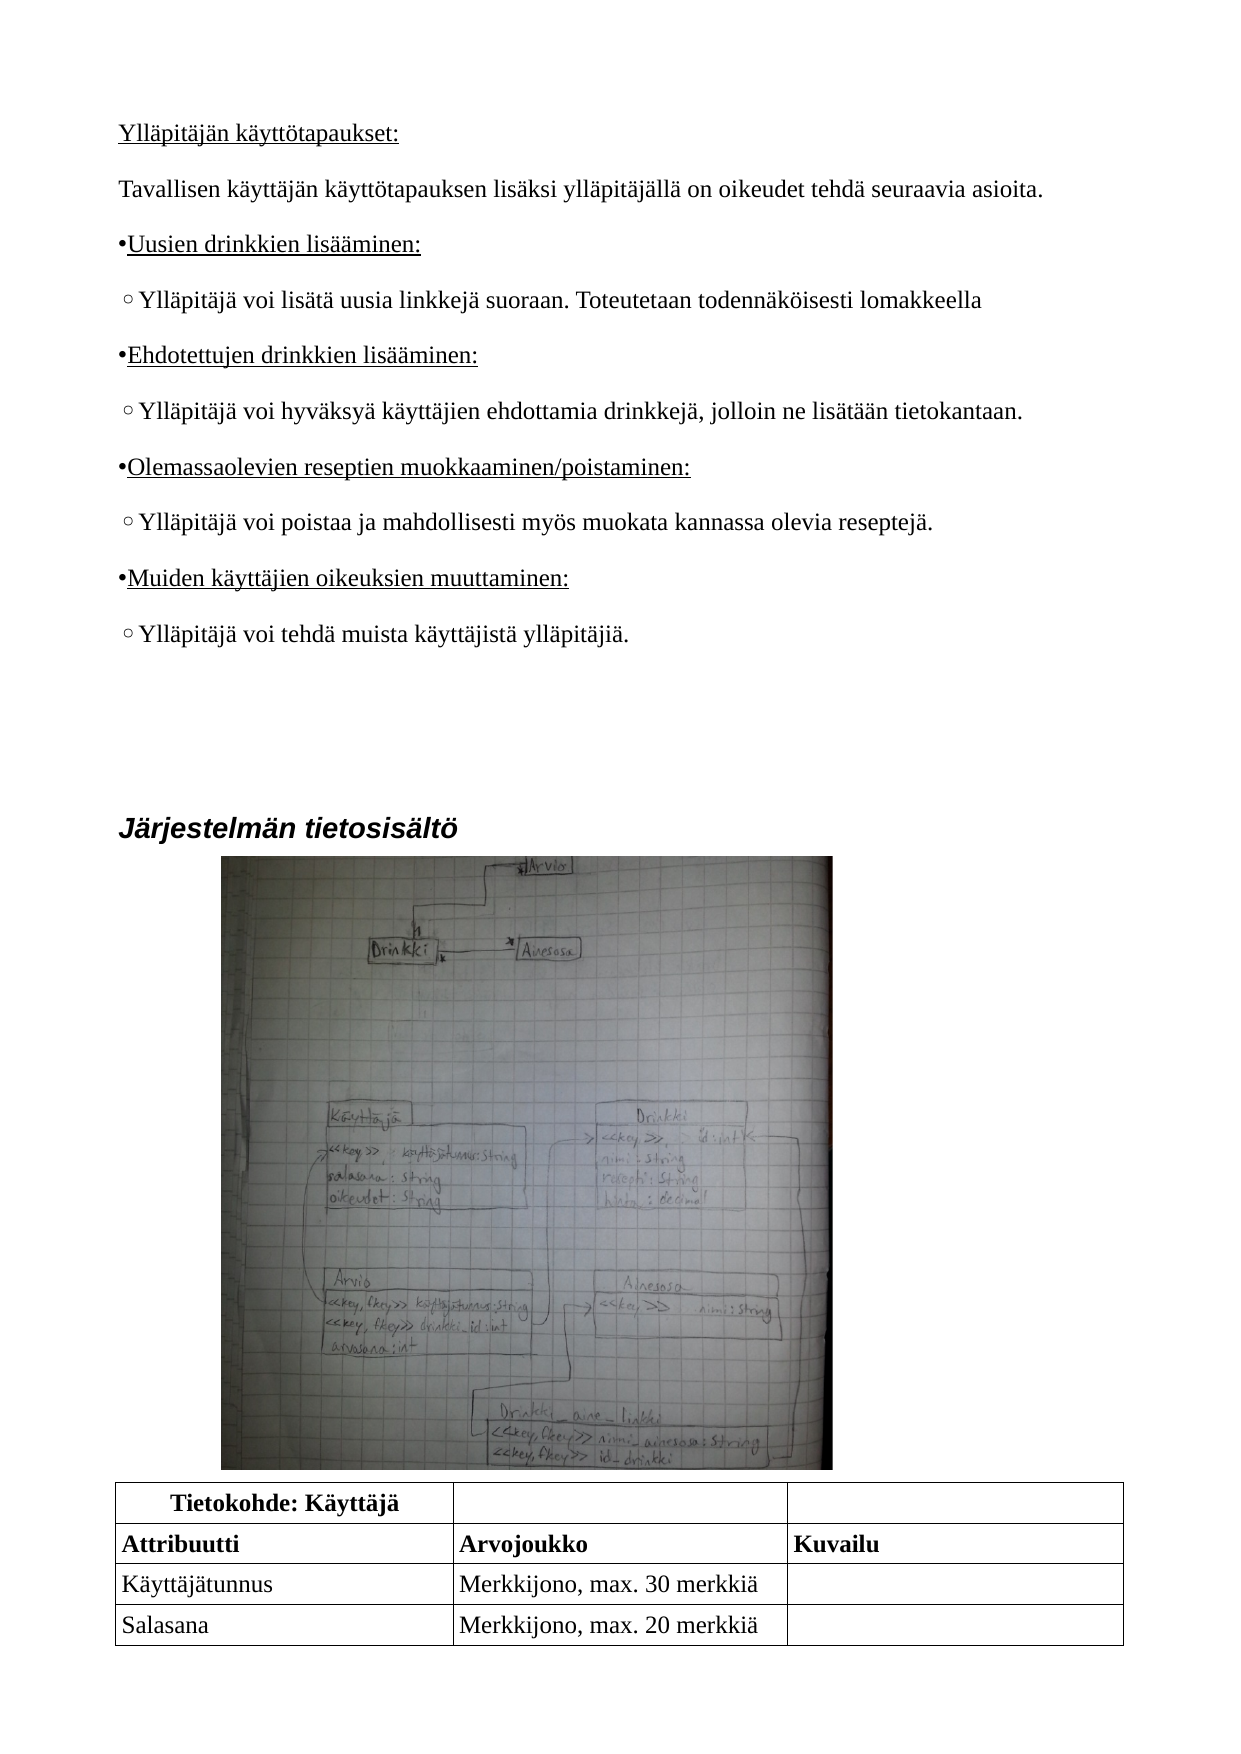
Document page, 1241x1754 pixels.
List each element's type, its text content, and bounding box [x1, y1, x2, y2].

text Ylläpitäjän käyttötapaukset: [118, 118, 1122, 147]
list Ylläpitäjä voi hyväksyä käyttäjien ehdottamia drinkkejä, jolloin ne lisätään tietokantaan. [118, 396, 1122, 425]
table_cell Attribuutti [116, 1524, 453, 1563]
table_cell [788, 1605, 1123, 1645]
list Ylläpitäjä voi lisätä uusia linkkejä suoraan. Toteutetaan todennäköisesti lomakkeella [118, 285, 1122, 314]
subtitle Järjestelmän tietosisältö [118, 811, 1122, 844]
table_header [454, 1483, 787, 1522]
list Ehdotettujen drinkkien lisääminen: [118, 341, 1122, 369]
table_cell Käyttäjätunnus [116, 1564, 453, 1604]
table_header Tietokohde: Käyttäjä [116, 1483, 453, 1522]
table_cell Merkkijono, max. 30 merkkiä [454, 1564, 787, 1604]
list Olemassaolevien reseptien muokkaaminen/poistaminen: [118, 452, 1122, 481]
table_cell Kuvailu [788, 1524, 1123, 1563]
table_header [788, 1483, 1123, 1522]
table_cell Arvojoukko [454, 1524, 787, 1563]
list Ylläpitäjä voi tehdä muista käyttäjistä ylläpitäjiä. [118, 619, 1122, 647]
list Muiden käyttäjien oikeuksien muuttaminen: [118, 563, 1122, 592]
list Uusien drinkkien lisääminen: [118, 229, 1122, 258]
text Tavallisen käyttäjän käyttötapauksen lisäksi ylläpitäjällä on oikeudet tehdä seuraavia asioita. [118, 174, 1122, 202]
table_cell [788, 1564, 1123, 1604]
list Ylläpitäjä voi poistaa ja mahdollisesti myös muokata kannassa olevia reseptejä. [118, 507, 1122, 536]
table_cell Salasana [116, 1605, 453, 1645]
table_cell Merkkijono, max. 20 merkkiä [454, 1605, 787, 1645]
